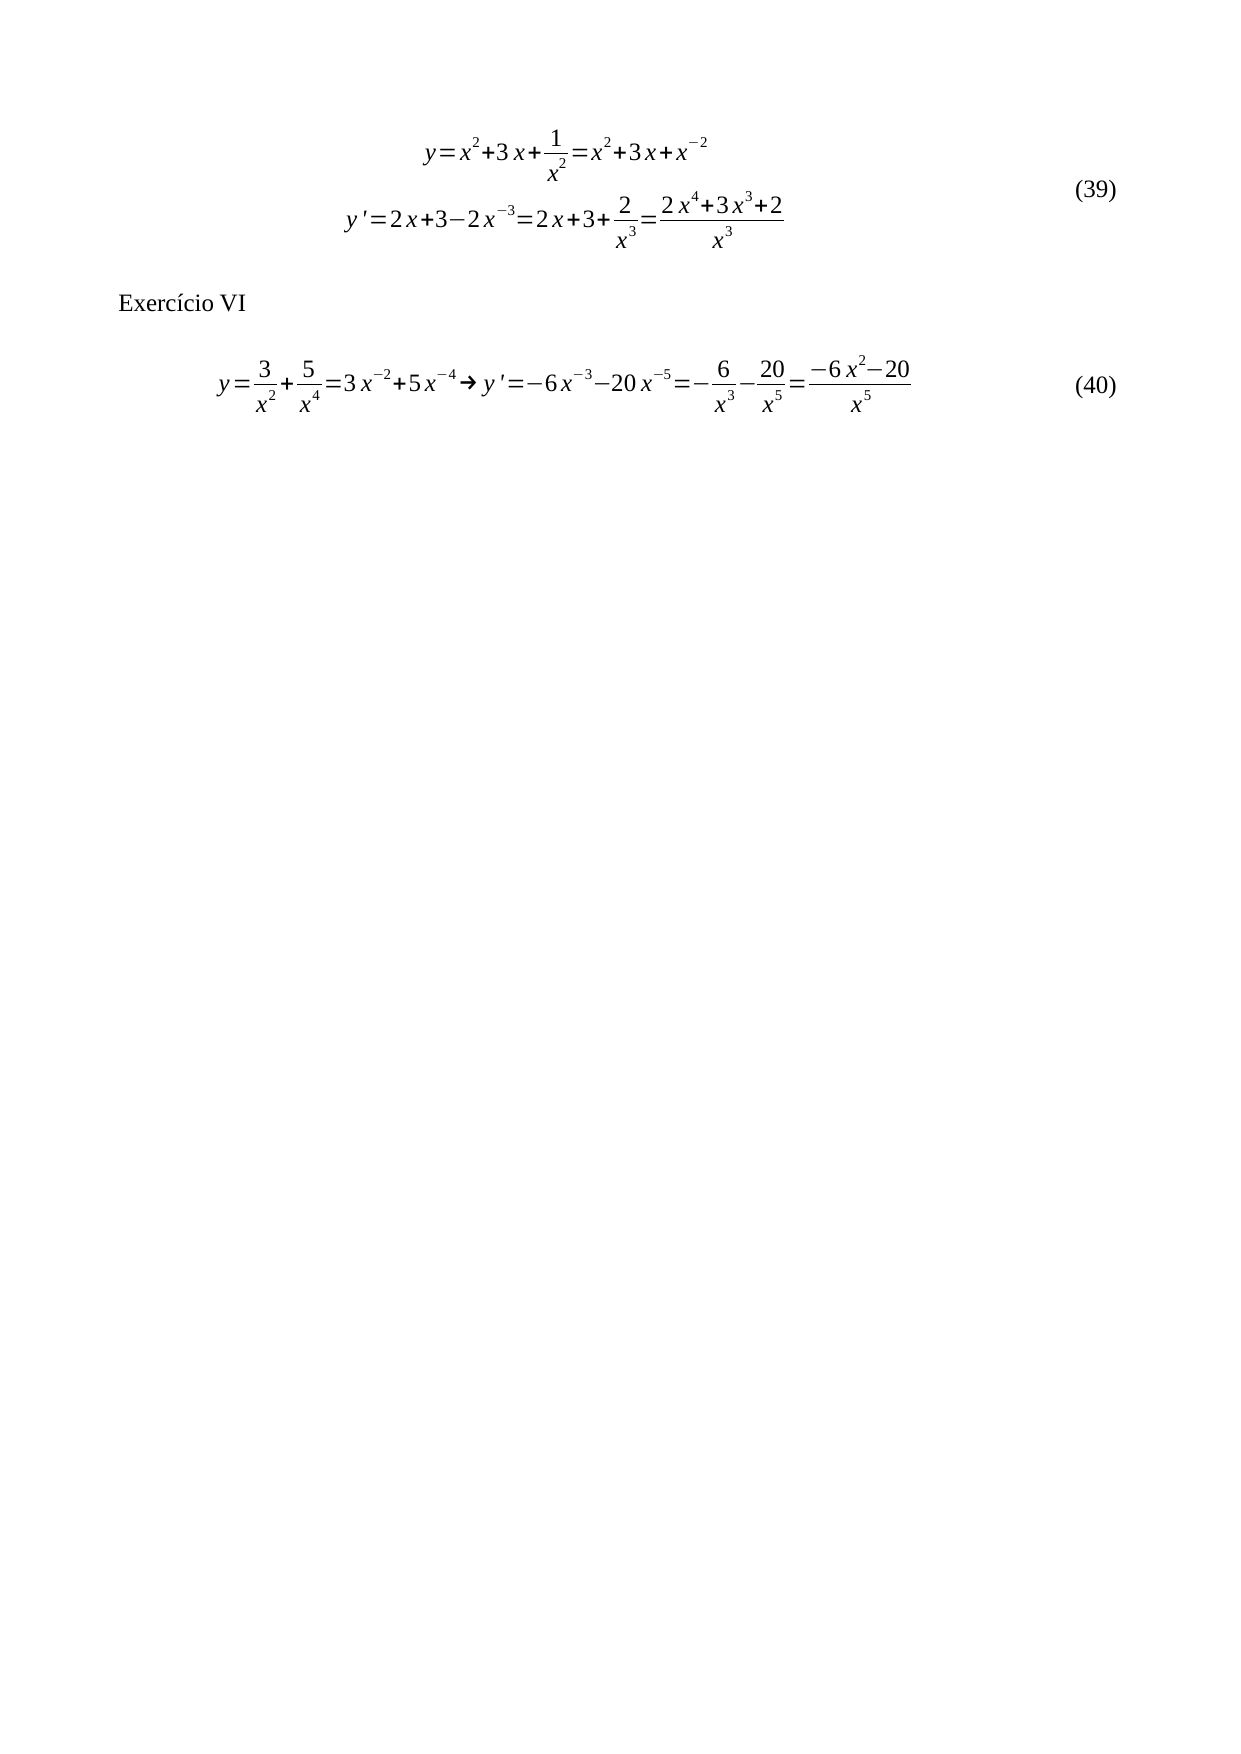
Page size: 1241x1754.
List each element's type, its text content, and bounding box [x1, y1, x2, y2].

table_header [118, 118, 1010, 259]
table_header (40) [1010, 346, 1122, 423]
text Exercício VI [118, 288, 1122, 317]
table_header [118, 346, 1010, 423]
table_header (39) [1010, 118, 1122, 259]
